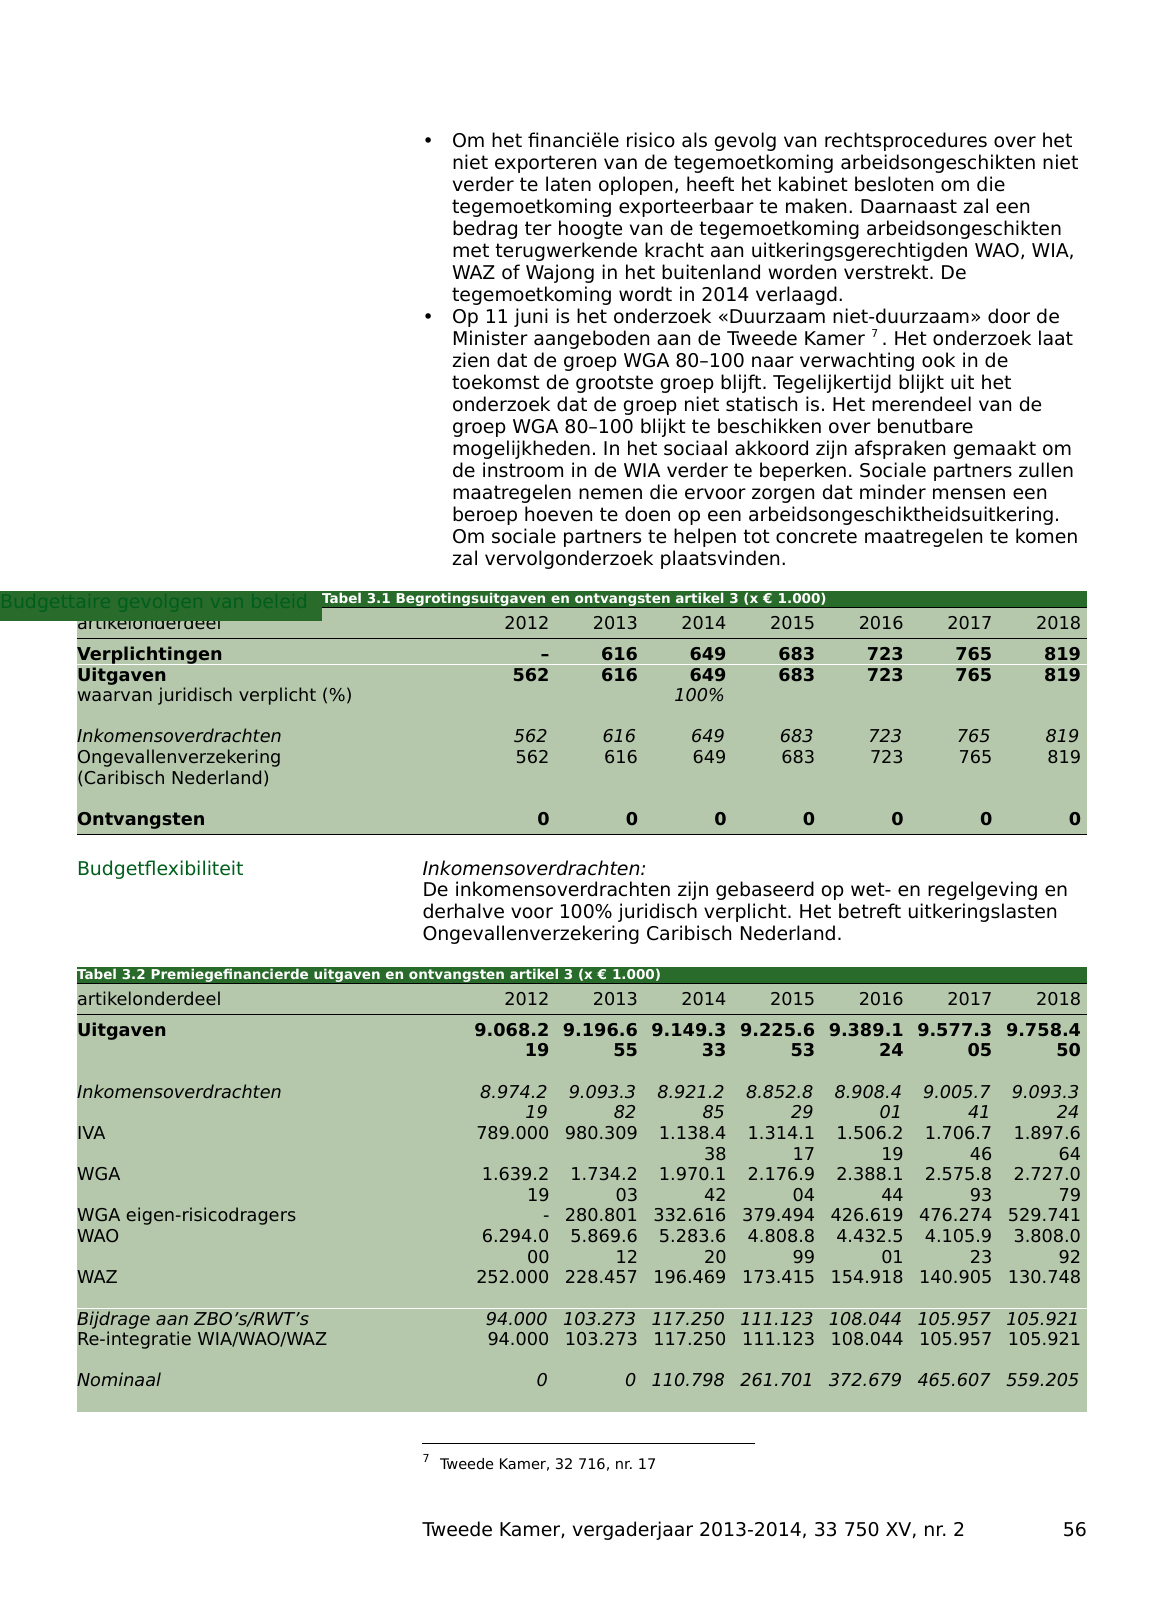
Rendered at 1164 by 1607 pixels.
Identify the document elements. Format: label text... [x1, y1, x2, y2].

table_cell 2013 [555, 608, 644, 638]
table_cell [732, 1061, 821, 1082]
table_cell 683 [732, 726, 821, 747]
table_cell 723 [821, 747, 909, 768]
table_cell - [466, 1205, 555, 1226]
table_cell 110.798 [644, 1370, 732, 1391]
table_cell [644, 1288, 732, 1308]
table_cell 649 [644, 747, 732, 768]
table_cell 8.908.401 [821, 1082, 909, 1123]
table_cell 6.294.000 [466, 1226, 555, 1267]
table_cell 562 [466, 665, 555, 685]
table_cell Uitgaven [77, 1015, 466, 1061]
table_cell [644, 768, 732, 788]
table_cell 683 [732, 639, 821, 664]
table_cell 154.918 [821, 1267, 909, 1288]
table_cell [732, 1288, 821, 1308]
table_cell [555, 1350, 644, 1370]
table_cell [77, 1350, 466, 1370]
table_cell 9.149.333 [644, 1015, 732, 1061]
table_cell 117.250 [644, 1309, 732, 1329]
table_cell [466, 788, 555, 809]
table_cell 105.921 [998, 1329, 1087, 1350]
table_cell 4.808.899 [732, 1226, 821, 1267]
table_cell [466, 1391, 555, 1412]
table_cell 1.706.746 [909, 1123, 998, 1164]
table_cell Uitgaven [77, 665, 466, 685]
table_cell [998, 1061, 1087, 1082]
table_cell 2014 [644, 984, 732, 1014]
table_cell [821, 1061, 909, 1082]
table_cell [77, 1288, 466, 1308]
table_cell 9.093.382 [555, 1082, 644, 1123]
table_cell WAZ [77, 1267, 466, 1288]
table_cell (Caribisch Nederland) [77, 768, 466, 788]
table_cell 1.506.219 [821, 1123, 909, 1164]
table_cell 9.196.655 [555, 1015, 644, 1061]
table_cell 1.314.117 [732, 1123, 821, 1164]
table_cell 819 [998, 726, 1087, 747]
table_cell [821, 768, 909, 788]
table_cell 280.801 [555, 1205, 644, 1226]
table_cell 0 [821, 809, 909, 834]
table_cell 649 [644, 639, 732, 664]
table_cell 173.415 [732, 1267, 821, 1288]
table_cell 117.250 [644, 1329, 732, 1350]
table_cell [732, 706, 821, 726]
table_cell 3.808.092 [998, 1226, 1087, 1267]
table_cell 108.044 [821, 1309, 909, 1329]
table_cell 105.957 [909, 1329, 998, 1350]
table_cell 2.727.079 [998, 1164, 1087, 1205]
table_cell 332.616 [644, 1205, 732, 1226]
table_cell 562 [466, 726, 555, 747]
table_cell 196.469 [644, 1267, 732, 1288]
table_cell [644, 788, 732, 809]
table_cell 5.869.612 [555, 1226, 644, 1267]
table_cell [555, 706, 644, 726]
table_cell 9.577.305 [909, 1015, 998, 1061]
table_cell 476.274 [909, 1205, 998, 1226]
table_cell 0 [644, 809, 732, 834]
table_cell 2.388.144 [821, 1164, 909, 1205]
table_cell 111.123 [732, 1329, 821, 1350]
text De inkomensoverdrachten zijn gebaseerd op wet- en regelgeving en derhalve voor 100% juridisch verplicht. Het betreft uitkeringslasten Ongevallenverzekering Caribisch Nederland. [422, 879, 1087, 945]
table_cell 2016 [821, 984, 909, 1014]
table_cell 1.138.438 [644, 1123, 732, 1164]
table_cell 9.093.324 [998, 1082, 1087, 1123]
table_cell Verplichtingen [77, 639, 466, 664]
table_cell 0 [732, 809, 821, 834]
table_cell [909, 1061, 998, 1082]
table_cell Inkomensoverdrachten [77, 726, 466, 747]
table_cell 1.897.664 [998, 1123, 1087, 1164]
table_cell 94.000 [466, 1329, 555, 1350]
table_cell [466, 768, 555, 788]
table_cell 8.974.219 [466, 1082, 555, 1123]
table_cell Nominaal [77, 1370, 466, 1391]
table_cell [77, 706, 466, 726]
table_cell 723 [821, 665, 909, 685]
table_cell Re-integratie WIA/WAO/WAZ [77, 1329, 466, 1350]
text Budgetflexibiliteit [77, 857, 399, 879]
table_cell 2014 [644, 608, 732, 638]
table_cell 9.005.741 [909, 1082, 998, 1123]
table_cell 252.000 [466, 1267, 555, 1288]
table_cell [821, 706, 909, 726]
table_cell [821, 788, 909, 809]
table_cell [821, 1288, 909, 1308]
table_cell [555, 768, 644, 788]
table_cell [732, 768, 821, 788]
table_cell 683 [732, 665, 821, 685]
table_cell [555, 685, 644, 706]
table_cell 2.176.904 [732, 1164, 821, 1205]
table_cell 2015 [732, 984, 821, 1014]
table_cell [644, 1391, 732, 1412]
table_cell 0 [555, 1370, 644, 1391]
table_cell 789.000 [466, 1123, 555, 1164]
table_cell [77, 1061, 466, 1082]
table_cell [732, 788, 821, 809]
table_cell [909, 768, 998, 788]
table_cell 105.957 [909, 1309, 998, 1329]
table_cell 649 [644, 665, 732, 685]
table_cell [77, 788, 466, 809]
table_cell 261.701 [732, 1370, 821, 1391]
text • Om het financiële risico als gevolg van rechtsprocedures over het niet exporteren van de tegemoetkoming arbeidsongeschikten niet verder te laten oplopen, heeft het kabinet besloten om die tegemoetkoming exporteerbaar te maken. Daarnaast zal een bedrag ter hoogte van de tegemoetkoming arbeidsongeschikten met terugwerkende kracht aan uitkeringsgerechtigden WAO, WIA, WAZ of Wajong in het buitenland worden verstrekt. De tegemoetkoming wordt in 2014 verlaagd. [422, 130, 1087, 306]
table_cell 372.679 [821, 1370, 909, 1391]
table_cell 111.123 [732, 1309, 821, 1329]
table_cell 559.205 [998, 1370, 1087, 1391]
table_cell [821, 685, 909, 706]
table_cell 765 [909, 747, 998, 768]
table_cell 140.905 [909, 1267, 998, 1288]
table_cell 94.000 [466, 1309, 555, 1329]
table_cell [909, 1288, 998, 1308]
table_cell 2017 [909, 984, 998, 1014]
table_cell – [466, 639, 555, 664]
table_cell 0 [466, 1370, 555, 1391]
table_cell [466, 1061, 555, 1082]
table_cell 765 [909, 726, 998, 747]
table_cell 765 [909, 639, 998, 664]
table_cell 819 [998, 747, 1087, 768]
table_cell [555, 1061, 644, 1082]
table_cell 616 [555, 665, 644, 685]
text Tweede Kamer, 32 716, nr. 17 [422, 1452, 1087, 1474]
table_cell [998, 1391, 1087, 1412]
table_cell 2017 [909, 608, 998, 638]
table_header Tabel 3.2 Premiegefinancierde uitgaven en ontvangsten artikel 3 (x € 1.000) [77, 967, 1087, 983]
table_cell 2015 [732, 608, 821, 638]
table_cell 8.852.829 [732, 1082, 821, 1123]
table_cell 105.921 [998, 1309, 1087, 1329]
table_cell WAO [77, 1226, 466, 1267]
table_cell [909, 685, 998, 706]
table_cell [998, 1288, 1087, 1308]
table_cell Ongevallenverzekering [77, 747, 466, 768]
table_cell IVA [77, 1123, 466, 1164]
table_cell 9.758.450 [998, 1015, 1087, 1061]
table_cell 5.283.620 [644, 1226, 732, 1267]
table_cell 100% [644, 685, 732, 706]
table_cell [644, 706, 732, 726]
table_cell 562 [466, 747, 555, 768]
table_cell 2013 [555, 984, 644, 1014]
table_cell 529.741 [998, 1205, 1087, 1226]
table_cell 723 [821, 726, 909, 747]
table_cell 379.494 [732, 1205, 821, 1226]
table_header Tabel 3.1 Begrotingsuitgaven en ontvangsten artikel 3 (x € 1.000) [0, 591, 1087, 621]
table_cell 4.432.501 [821, 1226, 909, 1267]
table_cell [909, 1391, 998, 1412]
table_cell artikelonderdeel [77, 608, 466, 638]
table_cell 1.970.142 [644, 1164, 732, 1205]
table_cell [466, 706, 555, 726]
table_cell 130.748 [998, 1267, 1087, 1288]
table_cell 108.044 [821, 1329, 909, 1350]
table_cell 765 [909, 665, 998, 685]
table_cell [555, 788, 644, 809]
table_cell [466, 1350, 555, 1370]
table_cell [909, 706, 998, 726]
table_cell 465.607 [909, 1370, 998, 1391]
table_cell [821, 1391, 909, 1412]
table_cell [909, 788, 998, 809]
table_cell 2018 [998, 984, 1087, 1014]
table_cell 2012 [466, 984, 555, 1014]
table_cell 228.457 [555, 1267, 644, 1288]
table_cell [998, 706, 1087, 726]
table_cell WGA [77, 1164, 466, 1205]
table_cell 426.619 [821, 1205, 909, 1226]
table_cell WGA eigen-risicodragers [77, 1205, 466, 1226]
table_cell 1.639.219 [466, 1164, 555, 1205]
text • Op 11 juni is het onderzoek «Duurzaam niet-duurzaam» door de Minister aangeboden aan de Tweede Kamer . Het onderzoek laat zien dat de groep WGA 80–100 naar verwachting ook in de toekomst de grootste groep blijft. Tegelijkertijd blijkt uit het onderzoek dat de groep niet statisch is. Het merendeel van de groep WGA 80–100 blijkt te beschikken over benutbare mogelijkheden. In het sociaal akkoord zijn afspraken gemaakt om de instroom in de WIA verder te beperken. Sociale partners zullen maatregelen nemen die ervoor zorgen dat minder mensen een beroep hoeven te doen op een arbeidsongeschiktheidsuitkering. Om sociale partners te helpen tot concrete maatregelen te komen zal vervolgonderzoek plaatsvinden. [422, 306, 1087, 569]
table_cell [644, 1350, 732, 1370]
table_cell 9.225.653 [732, 1015, 821, 1061]
table_cell 819 [998, 665, 1087, 685]
table_cell [909, 1350, 998, 1370]
table_cell waarvan juridisch verplicht (%) [77, 685, 466, 706]
table_cell [466, 685, 555, 706]
table_cell 9.068.219 [466, 1015, 555, 1061]
table_cell 2018 [998, 608, 1087, 638]
table_cell [732, 685, 821, 706]
table_cell [821, 1350, 909, 1370]
table_cell 723 [821, 639, 909, 664]
table_cell 9.389.124 [821, 1015, 909, 1061]
table_cell 616 [555, 747, 644, 768]
table_cell [555, 1288, 644, 1308]
table_cell [77, 1391, 466, 1412]
table_cell artikelonderdeel [77, 984, 466, 1014]
table_cell 0 [466, 809, 555, 834]
table_cell 980.309 [555, 1123, 644, 1164]
table_cell [644, 1061, 732, 1082]
table_cell [732, 1350, 821, 1370]
table_cell [998, 768, 1087, 788]
table_cell [555, 1391, 644, 1412]
table_cell Bijdrage aan ZBO’s/RWT’s [77, 1309, 466, 1329]
table_cell [998, 788, 1087, 809]
table_cell 2016 [821, 608, 909, 638]
table_cell 616 [555, 639, 644, 664]
table_cell 0 [909, 809, 998, 834]
table_cell [998, 1350, 1087, 1370]
table_cell 103.273 [555, 1309, 644, 1329]
table_cell 1.734.203 [555, 1164, 644, 1205]
text Inkomensoverdrachten: [422, 857, 1087, 879]
table_cell 103.273 [555, 1329, 644, 1350]
table_cell 0 [998, 809, 1087, 834]
table_cell 0 [555, 809, 644, 834]
table_cell 649 [644, 726, 732, 747]
table_cell 683 [732, 747, 821, 768]
table_cell 2012 [466, 608, 555, 638]
table_cell 616 [555, 726, 644, 747]
table_cell Inkomensoverdrachten [77, 1082, 466, 1123]
table_cell 819 [998, 639, 1087, 664]
table_cell 8.921.285 [644, 1082, 732, 1123]
table_cell [732, 1391, 821, 1412]
table_cell Ontvangsten [77, 809, 466, 834]
text [77, 879, 399, 887]
table_cell [466, 1288, 555, 1308]
table_cell [998, 685, 1087, 706]
table_cell 2.575.893 [909, 1164, 998, 1205]
table_cell 4.105.923 [909, 1226, 998, 1267]
